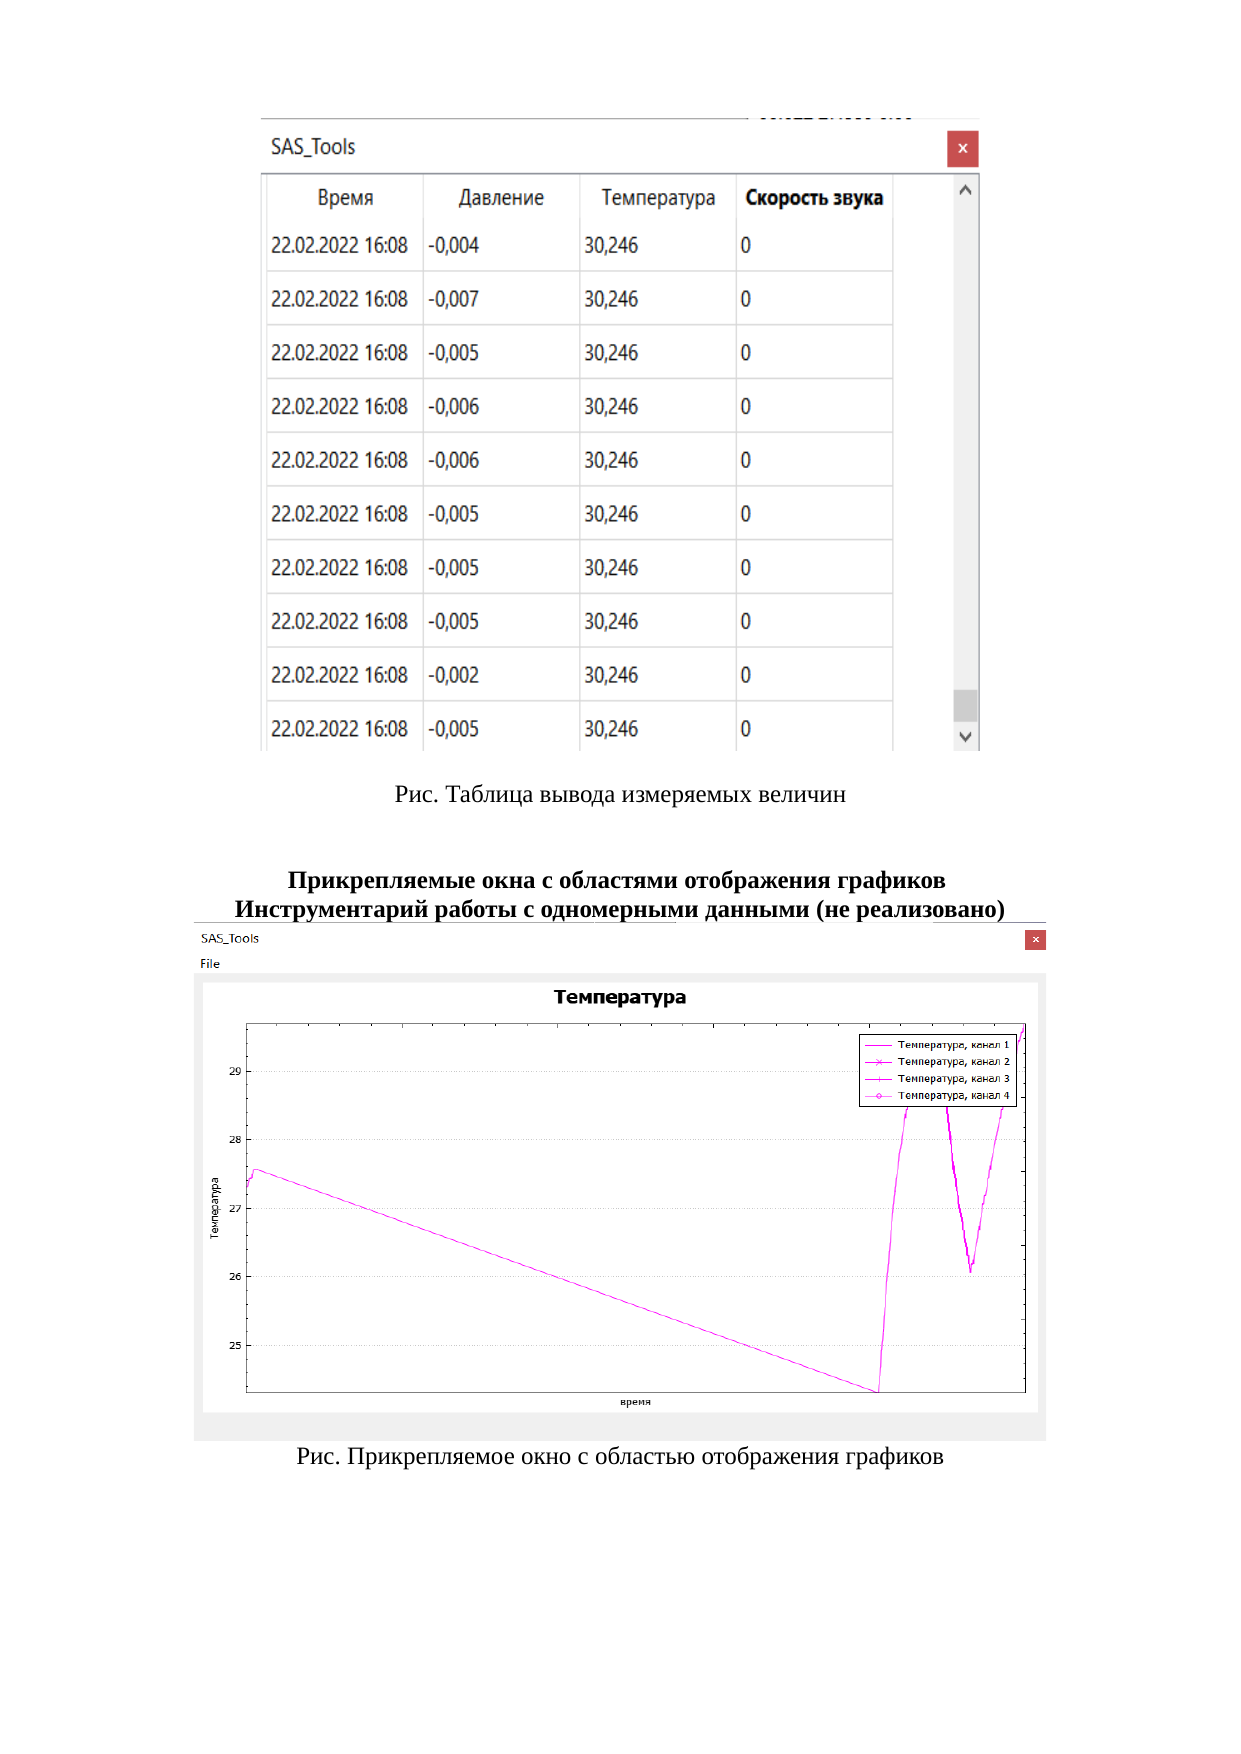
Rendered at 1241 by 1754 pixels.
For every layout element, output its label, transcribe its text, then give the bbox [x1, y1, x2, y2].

text Прикрепляемые окна с областями отображения графиков [118, 865, 1122, 894]
picture [193, 922, 1047, 1441]
text Инструментарий работы с одномерными данными (не реализовано) [118, 894, 1122, 923]
text Рис. Таблица вывода измеряемых величин [118, 779, 1122, 808]
text Рис. Прикрепляемое окно с областью отображения графиков [118, 1441, 1122, 1470]
